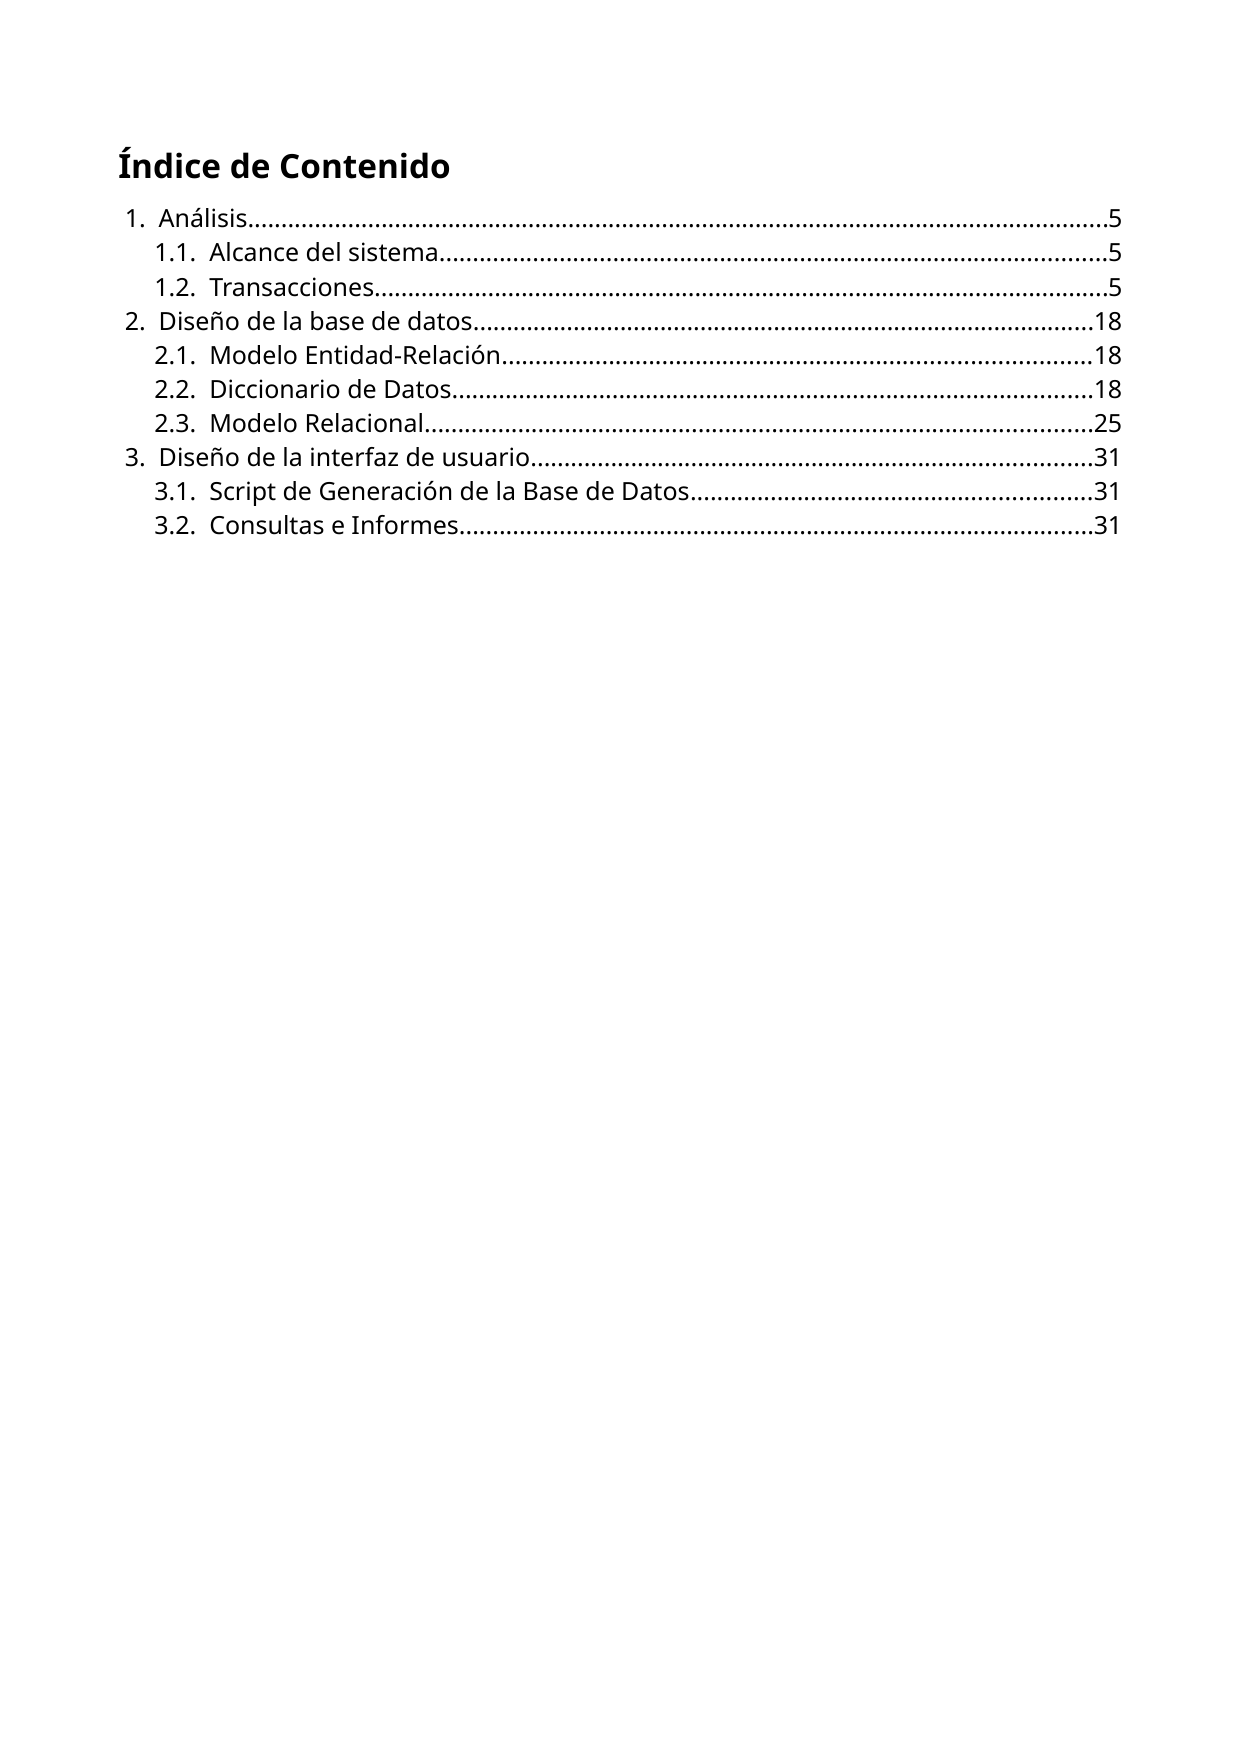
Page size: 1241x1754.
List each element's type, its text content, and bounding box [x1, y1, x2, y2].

subtitle Índice de Contenido [118, 143, 1122, 188]
text 3. Diseño de la interfaz de usuario 31 [118, 439, 1122, 473]
text 2. Diseño de la base de datos 18 [118, 303, 1122, 337]
text 1.1. Alcance del sistema 5 [148, 235, 1122, 269]
text 1. Análisis 5 [118, 201, 1122, 235]
text 2.2. Diccionario de Datos 18 [148, 371, 1122, 405]
text 2.1. Modelo Entidad-Relación 18 [148, 337, 1122, 371]
text 3.2. Consultas e Informes 31 [148, 508, 1122, 542]
text 3.1. Script de Generación de la Base de Datos 31 [148, 473, 1122, 508]
text 1.2. Transacciones 5 [148, 269, 1122, 303]
text 2.3. Modelo Relacional 25 [148, 405, 1122, 439]
